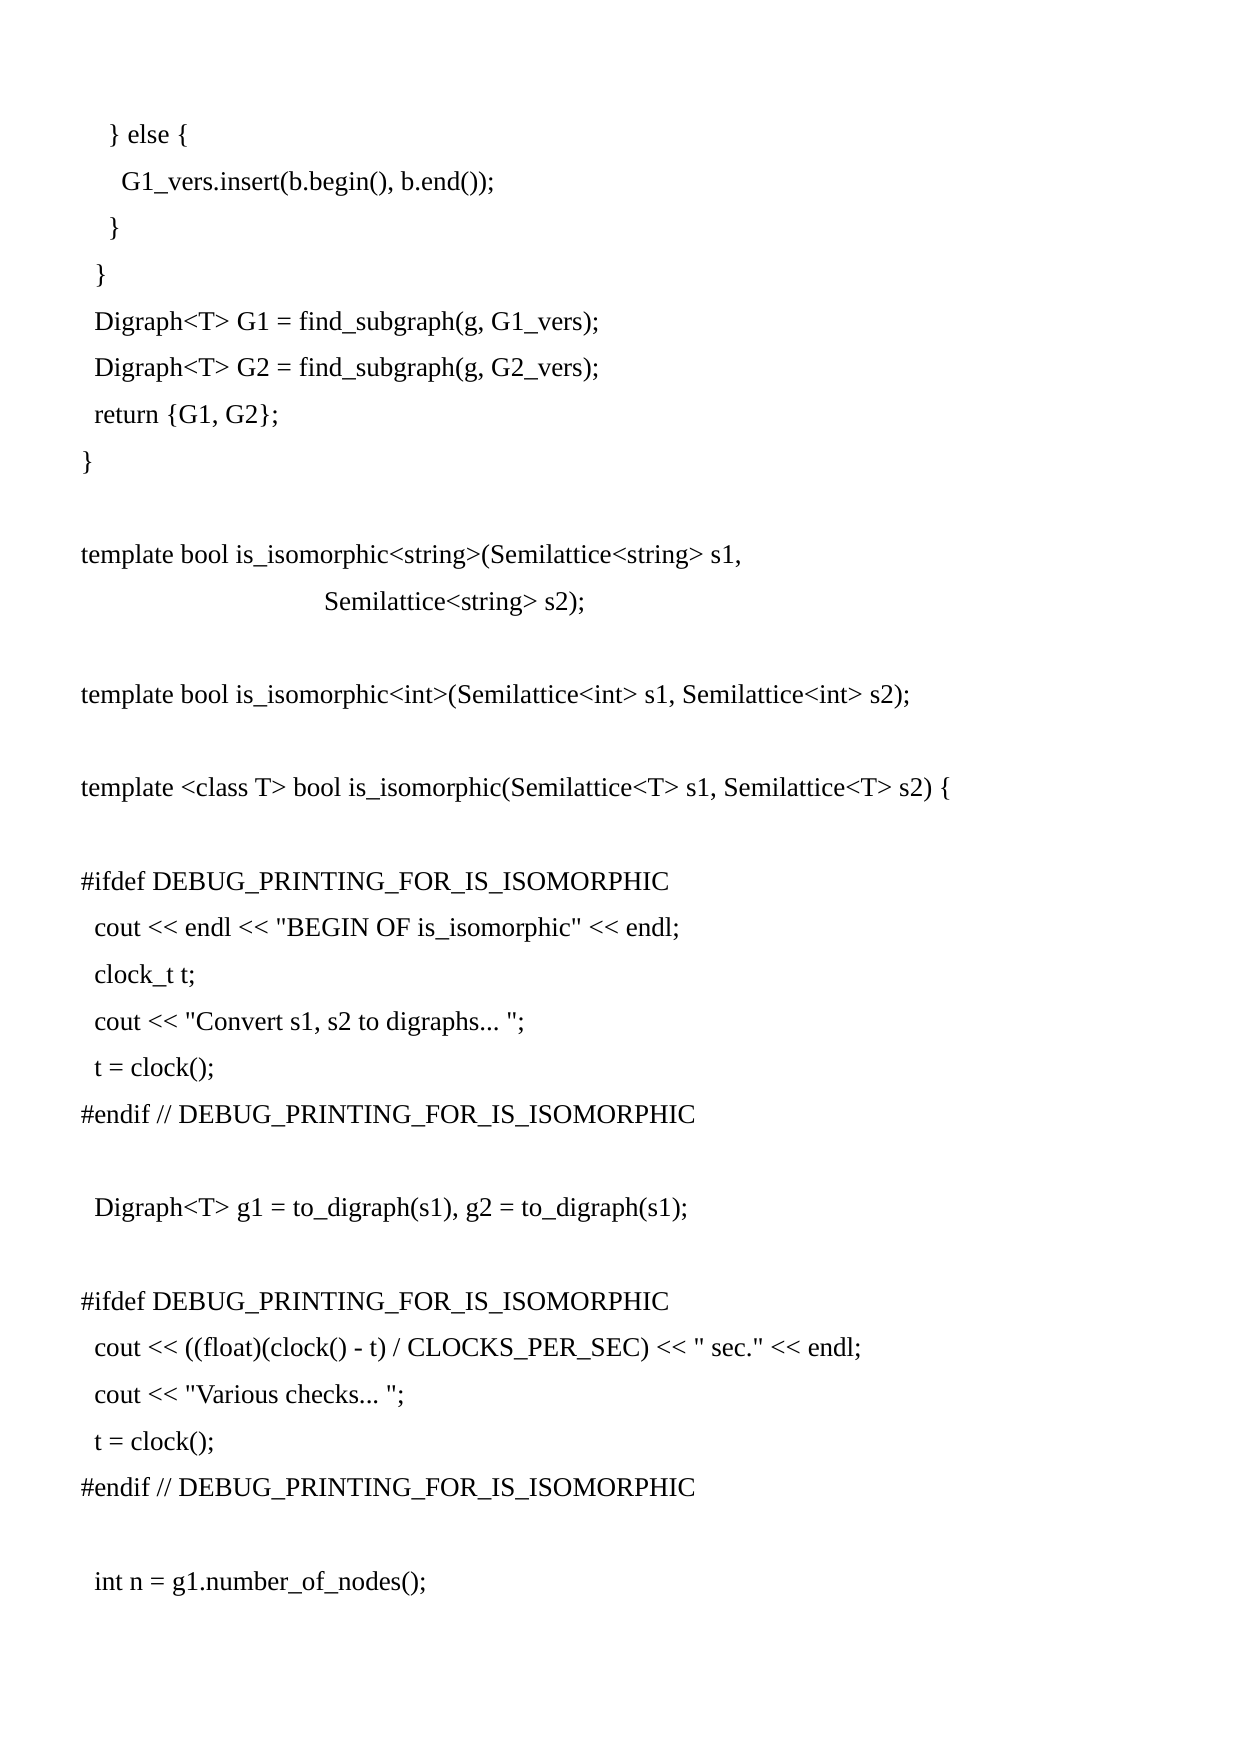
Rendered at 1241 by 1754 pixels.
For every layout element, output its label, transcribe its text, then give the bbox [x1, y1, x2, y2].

list cout << endl << "BEGIN OF is_isomorphic" << endl; [81, 911, 1122, 943]
list template <class T> bool is_isomorphic(Semilattice<T> s1, Semilattice<T> s2) { [81, 771, 1122, 803]
list template bool is_isomorphic<string>(Semilattice<string> s1, [81, 538, 1122, 569]
list return {G1, G2}; [81, 398, 1122, 429]
list cout << "Convert s1, s2 to digraphs... "; [81, 1005, 1122, 1036]
list clock_t t; [81, 958, 1122, 989]
list } [81, 258, 1122, 289]
list cout << "Various checks... "; [81, 1378, 1122, 1409]
list #endif // DEBUG_PRINTING_FOR_IS_ISOMORPHIC [81, 1471, 1122, 1503]
list cout << ((float)(clock() - t) / CLOCKS_PER_SEC) << " sec." << endl; [81, 1331, 1122, 1363]
list template bool is_isomorphic<int>(Semilattice<int> s1, Semilattice<int> s2); [81, 678, 1122, 709]
list #endif // DEBUG_PRINTING_FOR_IS_ISOMORPHIC [81, 1098, 1122, 1129]
list Digraph<T> g1 = to_digraph(s1), g2 = to_digraph(s1); [81, 1191, 1122, 1223]
list } [81, 211, 1122, 243]
list Digraph<T> G2 = find_subgraph(g, G2_vers); [81, 351, 1122, 383]
list } else { [81, 118, 1122, 149]
list Digraph<T> G1 = find_subgraph(g, G1_vers); [81, 305, 1122, 336]
list } [81, 445, 1122, 476]
list t = clock(); [81, 1425, 1122, 1456]
list #ifdef DEBUG_PRINTING_FOR_IS_ISOMORPHIC [81, 865, 1122, 896]
list #ifdef DEBUG_PRINTING_FOR_IS_ISOMORPHIC [81, 1285, 1122, 1316]
list G1_vers.insert(b.begin(), b.end()); [81, 165, 1122, 196]
list t = clock(); [81, 1051, 1122, 1083]
list int n = g1.number_of_nodes(); [81, 1565, 1122, 1596]
list Semilattice<string> s2); [81, 585, 1122, 616]
